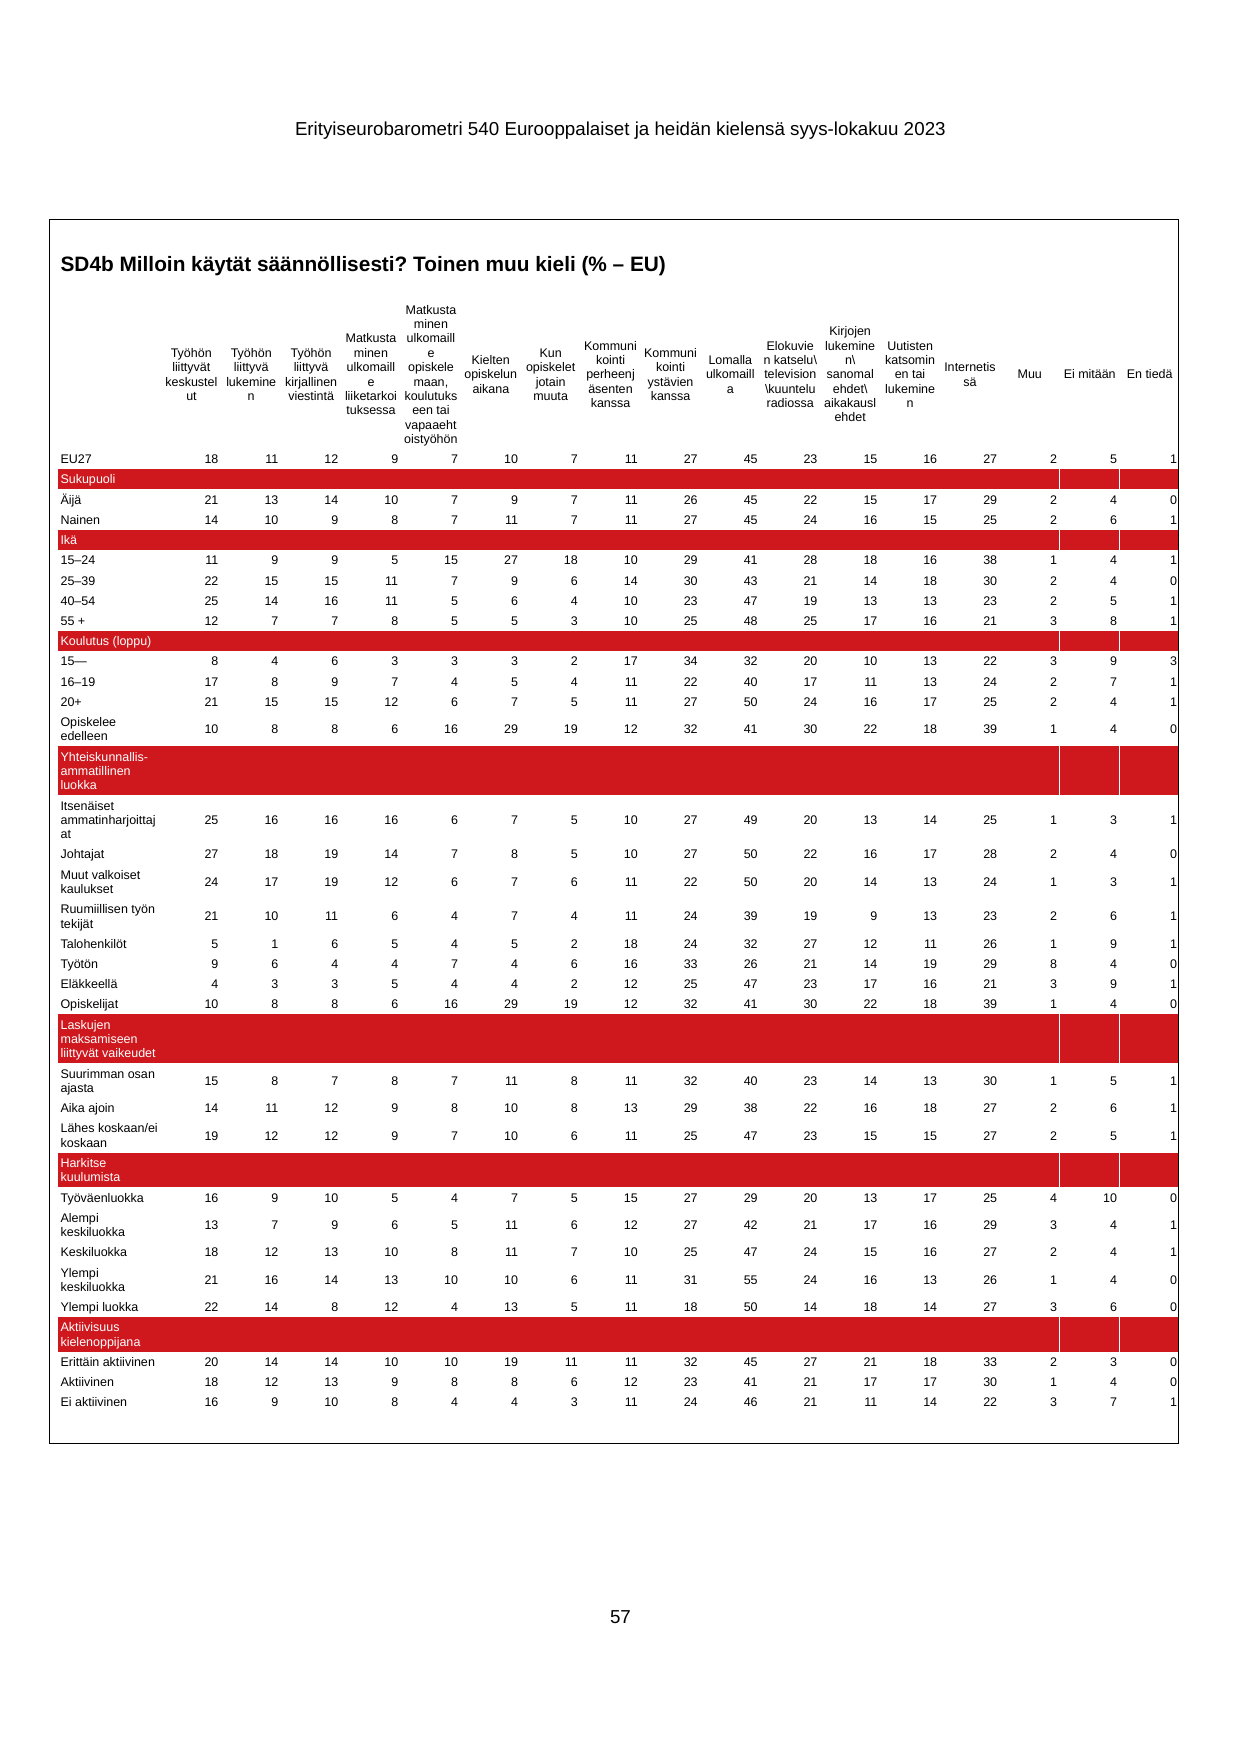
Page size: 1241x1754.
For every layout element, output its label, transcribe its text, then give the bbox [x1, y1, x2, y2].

table_cell [281, 1317, 341, 1352]
table_cell [700, 746, 760, 795]
table_cell 8 [1000, 954, 1059, 974]
table_cell 25 [940, 1187, 1000, 1207]
table_cell [940, 631, 1000, 651]
table_cell Keskiluokka [58, 1242, 161, 1262]
table_cell 10 [580, 795, 640, 844]
table_cell 25 [161, 590, 221, 611]
table_cell 0 [1120, 1352, 1178, 1372]
table_cell 0 [1120, 954, 1178, 974]
table_cell 9 [820, 899, 880, 933]
table_cell 25 [640, 1118, 700, 1153]
table_cell Talohenkilöt [58, 934, 161, 954]
table_cell [1000, 1153, 1059, 1187]
table_cell 5 [401, 590, 461, 611]
table_cell 4 [1060, 994, 1119, 1014]
table_cell 22 [760, 844, 820, 864]
table_cell 20 [760, 651, 820, 671]
table_cell 6 [461, 590, 521, 611]
table_cell [640, 1153, 700, 1187]
table_cell 49 [700, 795, 760, 844]
table_cell 3 [221, 974, 281, 994]
table_cell 17 [580, 651, 640, 671]
table_cell 21 [760, 1208, 820, 1242]
table_cell 17 [221, 864, 281, 899]
table_cell 14 [221, 590, 281, 611]
table_cell [880, 1317, 940, 1352]
table_cell [820, 1153, 880, 1187]
table_cell 6 [521, 570, 580, 590]
table_cell 1 [1000, 1372, 1059, 1392]
table_cell [161, 1014, 221, 1063]
table_cell 1 [1120, 974, 1178, 994]
table_cell 8 [401, 1242, 461, 1262]
table_cell 6 [281, 934, 341, 954]
table_cell 16 [221, 1262, 281, 1297]
table_cell [640, 530, 700, 550]
table_cell 25 [940, 691, 1000, 712]
table_cell 14 [221, 1352, 281, 1372]
table_cell 17 [760, 671, 820, 691]
table_cell 12 [580, 974, 640, 994]
table_cell [1060, 469, 1119, 489]
table_cell 15 [221, 691, 281, 712]
table_cell Lähes koskaan/ei koskaan [58, 1118, 161, 1153]
table_cell 26 [640, 489, 700, 509]
table_cell [1000, 631, 1059, 651]
table_cell 3 [1000, 1297, 1059, 1317]
table_cell Aktiivisuus kielenoppijana [58, 1317, 161, 1352]
table_cell Työväenluokka [58, 1187, 161, 1207]
table_cell 24 [640, 899, 700, 933]
table_cell [341, 746, 401, 795]
table_cell 8 [1060, 611, 1119, 631]
table_cell [640, 1317, 700, 1352]
table_cell 15 [161, 1063, 221, 1098]
table_cell 16 [820, 1098, 880, 1118]
table_cell Erittäin aktiivinen [58, 1352, 161, 1372]
table_cell 10 [1060, 1187, 1119, 1207]
table_cell 7 [401, 570, 461, 590]
table_cell 24 [640, 934, 700, 954]
table_cell [1060, 1153, 1119, 1187]
table_cell [580, 1014, 640, 1063]
table_cell 7 [1060, 671, 1119, 691]
table_cell 15 [281, 691, 341, 712]
table_cell 15 [880, 510, 940, 530]
table_cell 12 [221, 1118, 281, 1153]
table_cell 14 [880, 1297, 940, 1317]
table_cell 6 [401, 795, 461, 844]
table_cell 18 [880, 712, 940, 746]
table_cell Kun opiskelet jotain muuta [521, 299, 580, 449]
table_cell 16 [281, 795, 341, 844]
table_cell 32 [640, 1352, 700, 1372]
table_cell 1 [1120, 550, 1178, 570]
table_cell 13 [880, 1063, 940, 1098]
table_cell 23 [940, 899, 1000, 933]
table_cell [401, 746, 461, 795]
table_cell [281, 469, 341, 489]
table_cell 47 [700, 1242, 760, 1262]
table_cell [521, 530, 580, 550]
table_cell 8 [221, 994, 281, 1014]
table_cell 29 [640, 1098, 700, 1118]
table_cell 41 [700, 994, 760, 1014]
table_cell 11 [580, 864, 640, 899]
table_cell 24 [760, 1242, 820, 1262]
table_cell [880, 631, 940, 651]
table_cell 8 [401, 1372, 461, 1392]
table_cell [461, 1014, 521, 1063]
table_cell 22 [820, 712, 880, 746]
table_cell 4 [1060, 570, 1119, 590]
table_cell Itsenäiset ammatinharjoittajat [58, 795, 161, 844]
table_cell 15 [880, 1118, 940, 1153]
table_cell 6 [1060, 1098, 1119, 1118]
table_cell 21 [760, 570, 820, 590]
table_cell [1060, 746, 1119, 795]
table_cell 17 [820, 1208, 880, 1242]
table_cell 4 [461, 974, 521, 994]
table_cell 21 [161, 899, 221, 933]
table_cell 30 [760, 994, 820, 1014]
table_cell 9 [281, 671, 341, 691]
table_cell [940, 469, 1000, 489]
table_cell 29 [640, 550, 700, 570]
table_cell 3 [521, 611, 580, 631]
table_cell 11 [580, 449, 640, 469]
table_cell 18 [161, 449, 221, 469]
table_cell 9 [461, 489, 521, 509]
table_cell [580, 1317, 640, 1352]
table_cell 7 [461, 795, 521, 844]
table_cell 6 [521, 1262, 580, 1297]
table_cell 0 [1120, 1297, 1178, 1317]
table_cell 16 [880, 611, 940, 631]
table_cell 0 [1120, 1187, 1178, 1207]
table_cell 0 [1120, 712, 1178, 746]
table_cell 7 [521, 449, 580, 469]
table_cell Ylempi keskiluokka [58, 1262, 161, 1297]
table_cell Ruumiillisen työn tekijät [58, 899, 161, 933]
table_cell [580, 631, 640, 651]
table_cell 45 [700, 1352, 760, 1372]
table_cell 5 [341, 550, 401, 570]
table_cell 1 [1000, 1063, 1059, 1098]
table_cell 15— [58, 651, 161, 671]
table_cell 24 [760, 1262, 820, 1297]
table_cell [461, 746, 521, 795]
table_cell 9 [341, 1372, 401, 1392]
table_cell 1 [1120, 1063, 1178, 1098]
table_cell 18 [161, 1242, 221, 1262]
table_cell 32 [640, 994, 700, 1014]
table_cell 6 [1060, 510, 1119, 530]
table_cell 5 [341, 974, 401, 994]
table_cell [1000, 469, 1059, 489]
table_cell Äijä [58, 489, 161, 509]
table_cell 32 [700, 934, 760, 954]
table_cell 8 [401, 1098, 461, 1118]
table_header [940, 249, 1000, 279]
table_cell 3 [1000, 611, 1059, 631]
table_cell 6 [521, 864, 580, 899]
table_cell 25 [640, 1242, 700, 1262]
table_cell 15 [820, 449, 880, 469]
table_cell Kommunikointi perheenjäsenten kanssa [580, 299, 640, 449]
table_cell 4 [521, 899, 580, 933]
table_cell 4 [461, 1392, 521, 1412]
table_cell [221, 469, 281, 489]
table_cell 15 [820, 1242, 880, 1262]
table_cell 5 [521, 691, 580, 712]
table_cell 22 [940, 1392, 1000, 1412]
table_cell 29 [940, 489, 1000, 509]
table_cell 17 [880, 1187, 940, 1207]
table_cell 11 [521, 1352, 580, 1372]
table_cell 25 [940, 795, 1000, 844]
table_cell [820, 1014, 880, 1063]
table_cell 4 [1060, 1372, 1119, 1392]
table_cell [221, 746, 281, 795]
table_cell 5 [341, 1187, 401, 1207]
table_cell 9 [1060, 651, 1119, 671]
table_cell 45 [700, 510, 760, 530]
table_cell 2 [1000, 844, 1059, 864]
table_cell 24 [760, 691, 820, 712]
table_cell 5 [461, 671, 521, 691]
table_cell [940, 1317, 1000, 1352]
table_cell [341, 279, 401, 299]
table_cell 9 [161, 954, 221, 974]
table_cell 9 [221, 550, 281, 570]
table_cell 18 [521, 550, 580, 570]
table_cell Sukupuoli [58, 469, 161, 489]
table_cell 13 [880, 590, 940, 611]
table_cell 22 [640, 864, 700, 899]
table_cell [820, 746, 880, 795]
table_cell 27 [640, 795, 700, 844]
table_cell 3 [1000, 1208, 1059, 1242]
table_cell Lomalla ulkomailla [700, 299, 760, 449]
table_cell 20+ [58, 691, 161, 712]
table_cell 20 [760, 1187, 820, 1207]
table_cell [1120, 1317, 1178, 1352]
table_cell 10 [341, 489, 401, 509]
table_cell [760, 746, 820, 795]
table_cell [880, 469, 940, 489]
table_cell [700, 1153, 760, 1187]
table_cell 33 [640, 954, 700, 974]
table_cell 16–19 [58, 671, 161, 691]
table_cell 10 [281, 1187, 341, 1207]
table_cell [1060, 631, 1119, 651]
table_cell [281, 746, 341, 795]
table_cell [1060, 279, 1119, 299]
table_cell 2 [1000, 570, 1059, 590]
table_cell 9 [281, 550, 341, 570]
table_cell 19 [880, 954, 940, 974]
table_cell 21 [820, 1352, 880, 1372]
table_cell 19 [461, 1352, 521, 1372]
table_cell Harkitse kuulumista [58, 1153, 161, 1187]
table_cell [461, 1153, 521, 1187]
table_cell 8 [461, 844, 521, 864]
table_header [760, 249, 820, 279]
table_cell [760, 1153, 820, 1187]
table_cell 5 [1060, 1063, 1119, 1098]
table_cell 8 [221, 712, 281, 746]
table_cell 9 [1060, 974, 1119, 994]
table_cell 10 [461, 1262, 521, 1297]
table_cell 10 [580, 844, 640, 864]
table_cell Matkustaminen ulkomaille liiketarkoituksessa [341, 299, 401, 449]
table_cell 3 [281, 974, 341, 994]
table_cell 27 [161, 844, 221, 864]
table_cell 32 [640, 712, 700, 746]
table_cell [1000, 279, 1059, 299]
table_header [1060, 249, 1119, 279]
table_cell 6 [401, 864, 461, 899]
table_cell [161, 1317, 221, 1352]
table_cell 2 [1000, 899, 1059, 933]
table_cell 16 [880, 1208, 940, 1242]
table_cell 28 [940, 844, 1000, 864]
table_cell 2 [521, 934, 580, 954]
table_cell 14 [341, 844, 401, 864]
table_cell 7 [521, 1242, 580, 1262]
table_cell [221, 1317, 281, 1352]
table_cell 13 [880, 651, 940, 671]
table_cell 15 [401, 550, 461, 570]
table_cell 11 [880, 934, 940, 954]
table_cell 7 [221, 611, 281, 631]
table_cell [1000, 1014, 1059, 1063]
table_cell 25 [640, 611, 700, 631]
table_cell 4 [281, 954, 341, 974]
table_cell 10 [820, 651, 880, 671]
table_cell EU27 [58, 449, 161, 469]
table_cell 14 [580, 570, 640, 590]
table_cell 31 [640, 1262, 700, 1297]
table_cell 1 [221, 934, 281, 954]
table_cell 14 [281, 1352, 341, 1372]
table_cell 30 [640, 570, 700, 590]
table_cell 11 [461, 1242, 521, 1262]
table_cell 5 [461, 611, 521, 631]
table_cell 11 [580, 691, 640, 712]
table_cell 5 [1060, 590, 1119, 611]
table_cell 8 [221, 671, 281, 691]
table_cell [221, 631, 281, 651]
table_cell [940, 1014, 1000, 1063]
table_cell 7 [341, 671, 401, 691]
table_cell 4 [1060, 954, 1119, 974]
table_cell 14 [161, 510, 221, 530]
table_cell Alempi keskiluokka [58, 1208, 161, 1242]
table_cell 5 [1060, 1118, 1119, 1153]
table_cell 4 [461, 954, 521, 974]
table_cell 13 [461, 1297, 521, 1317]
table_cell 27 [940, 449, 1000, 469]
table_cell 40 [700, 1063, 760, 1098]
table_cell 15 [281, 570, 341, 590]
table_cell 6 [521, 954, 580, 974]
table_cell [700, 469, 760, 489]
table_cell 5 [521, 1187, 580, 1207]
table_cell 14 [820, 954, 880, 974]
table_cell [760, 530, 820, 550]
table_cell 11 [820, 671, 880, 691]
table_cell 1 [1000, 1262, 1059, 1297]
table_cell [580, 279, 640, 299]
table_cell 16 [880, 1242, 940, 1262]
table_cell 18 [640, 1297, 700, 1317]
table_cell [221, 279, 281, 299]
table_cell 12 [580, 994, 640, 1014]
table_cell 1 [1000, 934, 1059, 954]
table_cell 1 [1000, 795, 1059, 844]
table_cell [1000, 530, 1059, 550]
table_cell 4 [1000, 1187, 1059, 1207]
table_cell 4 [401, 974, 461, 994]
table_cell 1 [1120, 1118, 1178, 1153]
table_cell 33 [940, 1352, 1000, 1372]
table_cell 11 [580, 671, 640, 691]
table_cell 16 [341, 795, 401, 844]
table_cell [820, 631, 880, 651]
table_cell 6 [521, 1208, 580, 1242]
table_cell 9 [221, 1187, 281, 1207]
table_cell 28 [760, 550, 820, 570]
table_cell 6 [281, 651, 341, 671]
table_cell 23 [640, 1372, 700, 1392]
table_cell 55 [700, 1262, 760, 1297]
table_cell 21 [760, 954, 820, 974]
table_cell 22 [161, 570, 221, 590]
table_cell [401, 279, 461, 299]
table_cell 3 [1060, 864, 1119, 899]
table_cell 18 [161, 1372, 221, 1392]
table_cell [401, 1317, 461, 1352]
table_cell 12 [341, 1297, 401, 1317]
table_cell [281, 1014, 341, 1063]
table_cell [760, 279, 820, 299]
table_cell 17 [161, 671, 221, 691]
table_cell 32 [640, 1063, 700, 1098]
table_cell 9 [461, 570, 521, 590]
table_cell [640, 746, 700, 795]
table_cell 5 [521, 795, 580, 844]
table_cell [461, 1317, 521, 1352]
table_cell 6 [341, 712, 401, 746]
table_cell 42 [700, 1208, 760, 1242]
table_cell 0 [1120, 844, 1178, 864]
table_cell 27 [940, 1098, 1000, 1118]
table_cell 25–39 [58, 570, 161, 590]
table_cell 13 [880, 1262, 940, 1297]
table_cell 5 [1060, 449, 1119, 469]
table_cell [281, 1153, 341, 1187]
table_cell [640, 631, 700, 651]
table_cell 4 [521, 671, 580, 691]
table_cell 2 [521, 974, 580, 994]
table_cell 27 [640, 844, 700, 864]
table_cell 1 [1000, 712, 1059, 746]
table_cell [401, 631, 461, 651]
table_cell [341, 469, 401, 489]
table_cell 1 [1000, 550, 1059, 570]
table_cell [580, 530, 640, 550]
table_cell 0 [1120, 1262, 1178, 1297]
table_cell 27 [640, 1208, 700, 1242]
table_cell 4 [1060, 844, 1119, 864]
table_cell 3 [1000, 1392, 1059, 1412]
table_cell 15 [820, 1118, 880, 1153]
table_cell 9 [281, 510, 341, 530]
table_cell 8 [521, 1098, 580, 1118]
table_cell 48 [700, 611, 760, 631]
table_cell 21 [760, 1392, 820, 1412]
table_cell 39 [940, 712, 1000, 746]
table_cell [401, 1014, 461, 1063]
table_cell 7 [401, 954, 461, 974]
table_cell 21 [161, 1262, 221, 1297]
table_cell 10 [401, 1352, 461, 1372]
table_cell 18 [880, 570, 940, 590]
table_cell 2 [1000, 449, 1059, 469]
table_cell 30 [940, 1372, 1000, 1392]
table_cell 13 [880, 671, 940, 691]
table_cell 45 [700, 449, 760, 469]
table_cell 27 [940, 1118, 1000, 1153]
table_cell 41 [700, 1372, 760, 1392]
table_cell 1 [1120, 934, 1178, 954]
table_cell 4 [221, 651, 281, 671]
table_cell Laskujen maksamiseen liittyvät vaikeudet [58, 1014, 161, 1063]
table_cell 7 [461, 691, 521, 712]
table_cell [221, 530, 281, 550]
table_cell 16 [880, 550, 940, 570]
table_cell [760, 631, 820, 651]
table_cell 1 [1120, 611, 1178, 631]
table_cell [221, 1153, 281, 1187]
table_cell 6 [341, 1208, 401, 1242]
table_cell 19 [161, 1118, 221, 1153]
table_cell 13 [221, 489, 281, 509]
table_cell 1 [1000, 864, 1059, 899]
table_cell 3 [1000, 974, 1059, 994]
table_cell 1 [1120, 590, 1178, 611]
table_cell [161, 1153, 221, 1187]
table_cell 7 [401, 489, 461, 509]
table_cell 39 [940, 994, 1000, 1014]
table_cell 27 [940, 1297, 1000, 1317]
table_cell 21 [161, 691, 221, 712]
table_cell [880, 279, 940, 299]
table_cell Ei mitään [1060, 299, 1119, 449]
table_cell [820, 1317, 880, 1352]
table_cell 23 [940, 590, 1000, 611]
table_cell 47 [700, 1118, 760, 1153]
table_cell 8 [341, 510, 401, 530]
table_cell 38 [940, 550, 1000, 570]
table_cell [700, 1014, 760, 1063]
table_cell 4 [1060, 1262, 1119, 1297]
table_cell 19 [521, 712, 580, 746]
table_cell Opiskelijat [58, 994, 161, 1014]
table_cell 22 [640, 671, 700, 691]
table_cell 14 [820, 864, 880, 899]
table_cell [461, 469, 521, 489]
table_cell 50 [700, 864, 760, 899]
table_cell [1120, 1153, 1178, 1187]
table_cell 10 [461, 449, 521, 469]
table_cell 16 [401, 712, 461, 746]
table_cell 11 [580, 899, 640, 933]
table_cell 29 [461, 712, 521, 746]
table_cell 17 [820, 1372, 880, 1392]
table_cell [401, 1153, 461, 1187]
table_cell 8 [281, 1297, 341, 1317]
table_cell [940, 746, 1000, 795]
table_cell [1120, 746, 1178, 795]
table_cell [880, 1153, 940, 1187]
table_cell 4 [1060, 489, 1119, 509]
table_cell 11 [580, 1118, 640, 1153]
table_cell [58, 299, 161, 449]
table_cell 6 [341, 899, 401, 933]
table_cell [161, 469, 221, 489]
table_cell Kirjojen lukeminen\sanomalehdet\ aikakauslehdet [820, 299, 880, 449]
table_cell 10 [341, 1352, 401, 1372]
table_cell 16 [820, 510, 880, 530]
table_cell 2 [1000, 590, 1059, 611]
table_cell 1 [1120, 510, 1178, 530]
table_cell 39 [700, 899, 760, 933]
table_cell 16 [820, 1262, 880, 1297]
table_cell 15 [820, 489, 880, 509]
table_cell [461, 530, 521, 550]
table_cell 18 [580, 934, 640, 954]
table_cell 10 [461, 1118, 521, 1153]
table_cell Suurimman osan ajasta [58, 1063, 161, 1098]
table_cell 19 [760, 899, 820, 933]
table_cell 27 [640, 510, 700, 530]
table_cell 4 [341, 954, 401, 974]
table_cell [341, 530, 401, 550]
table_cell 8 [341, 1392, 401, 1412]
table_cell 3 [1000, 651, 1059, 671]
table_cell Internetissä [940, 299, 1000, 449]
table_cell 9 [341, 449, 401, 469]
table_cell 11 [580, 1063, 640, 1098]
table_cell 2 [521, 651, 580, 671]
table_cell 29 [461, 994, 521, 1014]
table_cell 16 [281, 590, 341, 611]
table_cell Ei aktiivinen [58, 1392, 161, 1412]
table_cell 17 [880, 489, 940, 509]
table_cell 17 [820, 611, 880, 631]
table_cell [341, 631, 401, 651]
table_cell 7 [401, 510, 461, 530]
table_cell 7 [461, 864, 521, 899]
table_cell 4 [1060, 1242, 1119, 1262]
table_cell 50 [700, 1297, 760, 1317]
table_cell 9 [341, 1118, 401, 1153]
table_cell Koulutus (loppu) [58, 631, 161, 651]
table_cell 22 [940, 651, 1000, 671]
table_cell 7 [281, 611, 341, 631]
table_cell 14 [760, 1297, 820, 1317]
table_cell Ikä [58, 530, 161, 550]
table_cell 7 [401, 1063, 461, 1098]
table_cell 40–54 [58, 590, 161, 611]
table_cell 9 [221, 1392, 281, 1412]
table_cell 4 [161, 974, 221, 994]
table_cell [161, 530, 221, 550]
table_cell 3 [341, 651, 401, 671]
table_cell [1060, 1014, 1119, 1063]
table_cell 10 [221, 510, 281, 530]
table_cell 13 [880, 864, 940, 899]
table_cell 12 [580, 1372, 640, 1392]
table_cell 13 [880, 899, 940, 933]
table_cell 1 [1120, 1392, 1178, 1412]
table_cell 24 [161, 864, 221, 899]
table_cell 8 [281, 994, 341, 1014]
table_cell 12 [341, 864, 401, 899]
table_cell Eläkkeellä [58, 974, 161, 994]
table_cell 17 [820, 974, 880, 994]
table_cell 22 [820, 994, 880, 1014]
table_cell 8 [341, 1063, 401, 1098]
table_cell 18 [221, 844, 281, 864]
table_cell 11 [580, 489, 640, 509]
table_cell [1000, 1317, 1059, 1352]
table_cell 27 [461, 550, 521, 570]
table_cell 19 [521, 994, 580, 1014]
table_cell 21 [940, 974, 1000, 994]
table_cell 7 [401, 844, 461, 864]
table_cell [820, 279, 880, 299]
table_cell 18 [820, 1297, 880, 1317]
table_cell 11 [820, 1392, 880, 1412]
table_cell 20 [760, 795, 820, 844]
table_cell 10 [401, 1262, 461, 1297]
table_cell [341, 1014, 401, 1063]
table_cell 14 [820, 570, 880, 590]
table_cell 26 [940, 934, 1000, 954]
table_cell 24 [940, 671, 1000, 691]
table_cell [401, 469, 461, 489]
table_header [1120, 249, 1178, 279]
table_cell 7 [281, 1063, 341, 1098]
table_cell 7 [401, 1118, 461, 1153]
table_header [1000, 249, 1059, 279]
table_cell 4 [401, 671, 461, 691]
table_cell 14 [820, 1063, 880, 1098]
table_cell [820, 469, 880, 489]
table_cell 3 [1120, 651, 1178, 671]
table_cell 1 [1120, 899, 1178, 933]
table_cell [521, 469, 580, 489]
table_cell 4 [521, 590, 580, 611]
table_cell [161, 279, 221, 299]
table_cell 0 [1120, 570, 1178, 590]
table_cell 16 [161, 1187, 221, 1207]
table_cell Työhön liittyvä lukeminen [221, 299, 281, 449]
table_cell 18 [880, 1352, 940, 1372]
table_cell 17 [880, 1372, 940, 1392]
table_cell 17 [880, 691, 940, 712]
table_cell 14 [281, 1262, 341, 1297]
table_cell [640, 469, 700, 489]
table_cell [1060, 530, 1119, 550]
table_cell 3 [521, 1392, 580, 1412]
table_cell 19 [281, 844, 341, 864]
table_cell Matkustaminen ulkomaille opiskelemaan, koulutukseen tai vapaaehtoistyöhön [401, 299, 461, 449]
table_cell 12 [580, 712, 640, 746]
table_cell 7 [1060, 1392, 1119, 1412]
table_cell 41 [700, 712, 760, 746]
table_cell 10 [161, 712, 221, 746]
table_header [820, 249, 880, 279]
table_cell 6 [521, 1118, 580, 1153]
table_cell [461, 631, 521, 651]
table_cell 14 [221, 1297, 281, 1317]
table_cell 2 [1000, 1098, 1059, 1118]
table_cell 3 [1060, 1352, 1119, 1372]
table_cell 10 [221, 899, 281, 933]
table_cell 7 [521, 489, 580, 509]
table_cell 27 [640, 691, 700, 712]
table_cell 1 [1120, 1098, 1178, 1118]
table_cell 11 [161, 550, 221, 570]
table_cell 45 [700, 489, 760, 509]
table_cell [640, 1014, 700, 1063]
table_cell 17 [880, 844, 940, 864]
table_cell 12 [580, 1208, 640, 1242]
table_cell 6 [221, 954, 281, 974]
table_cell 26 [700, 954, 760, 974]
table_cell 4 [401, 934, 461, 954]
table_cell 15–24 [58, 550, 161, 570]
table_cell 27 [760, 934, 820, 954]
table_cell 2 [1000, 1118, 1059, 1153]
table_cell Ylempi luokka [58, 1297, 161, 1317]
table_cell [281, 279, 341, 299]
table_cell 14 [880, 1392, 940, 1412]
table_cell 40 [700, 671, 760, 691]
table_cell 30 [760, 712, 820, 746]
table_cell 34 [640, 651, 700, 671]
table_cell 1 [1120, 795, 1178, 844]
table_cell Muut valkoiset kaulukset [58, 864, 161, 899]
table_cell 38 [700, 1098, 760, 1118]
table_cell [940, 279, 1000, 299]
table_cell 2 [1000, 671, 1059, 691]
table_cell 46 [700, 1392, 760, 1412]
table_cell [700, 1317, 760, 1352]
table_cell 26 [940, 1262, 1000, 1297]
table_cell 9 [341, 1098, 401, 1118]
table_cell [820, 530, 880, 550]
table_cell 4 [1060, 712, 1119, 746]
table_cell 10 [161, 994, 221, 1014]
table_cell 13 [161, 1208, 221, 1242]
table_cell [1060, 1317, 1119, 1352]
table_cell 7 [221, 1208, 281, 1242]
table_cell [461, 279, 521, 299]
table_cell 5 [401, 1208, 461, 1242]
table_cell 6 [1060, 899, 1119, 933]
table_cell 10 [580, 611, 640, 631]
table_cell 11 [281, 899, 341, 933]
table_cell 1 [1000, 994, 1059, 1014]
table_cell 10 [580, 590, 640, 611]
table_cell 19 [281, 864, 341, 899]
table_cell Kielten opiskelun aikana [461, 299, 521, 449]
table_cell 9 [281, 1208, 341, 1242]
table_cell Uutisten katsominen tai lukeminen [880, 299, 940, 449]
table_cell 23 [760, 1118, 820, 1153]
table_cell 16 [820, 844, 880, 864]
table_cell 22 [760, 1098, 820, 1118]
table_cell 18 [880, 994, 940, 1014]
table_cell 10 [341, 1242, 401, 1262]
table_cell [221, 1014, 281, 1063]
table_cell 11 [461, 1063, 521, 1098]
table_cell Työhön liittyvät keskustelut [161, 299, 221, 449]
table_cell 2 [1000, 691, 1059, 712]
table_cell En tiedä [1120, 299, 1178, 449]
table_cell [341, 1317, 401, 1352]
table_cell 4 [401, 1297, 461, 1317]
table_cell 30 [940, 570, 1000, 590]
table_cell 14 [880, 795, 940, 844]
table_cell 27 [640, 1187, 700, 1207]
table_cell 10 [580, 1242, 640, 1262]
table_cell 4 [1060, 691, 1119, 712]
table_cell [1120, 530, 1178, 550]
table_cell 27 [760, 1352, 820, 1372]
table_cell 20 [760, 864, 820, 899]
table_cell [58, 279, 161, 299]
table_cell 2 [1000, 1242, 1059, 1262]
table_cell 12 [221, 1372, 281, 1392]
table_cell [700, 530, 760, 550]
table_cell 1 [1120, 864, 1178, 899]
table_cell 16 [880, 449, 940, 469]
table_cell Nainen [58, 510, 161, 530]
table_cell 11 [580, 1297, 640, 1317]
table_cell 0 [1120, 994, 1178, 1014]
table_cell 7 [461, 899, 521, 933]
table_cell [281, 631, 341, 651]
table_cell 25 [640, 974, 700, 994]
table_cell 5 [461, 934, 521, 954]
table_cell 4 [401, 899, 461, 933]
table_cell 10 [281, 1392, 341, 1412]
table_cell 11 [580, 510, 640, 530]
table_cell 7 [401, 449, 461, 469]
table_cell 5 [401, 611, 461, 631]
table_cell 25 [940, 510, 1000, 530]
table_cell 50 [700, 691, 760, 712]
table_cell 11 [580, 1392, 640, 1412]
table_cell 4 [401, 1392, 461, 1412]
table_cell 12 [281, 1098, 341, 1118]
table_cell 13 [820, 795, 880, 844]
table_cell 18 [880, 1098, 940, 1118]
table_cell 8 [221, 1063, 281, 1098]
table_cell 47 [700, 974, 760, 994]
table_cell Yhteiskunnallis-ammatillinen luokka [58, 746, 161, 795]
table_cell [281, 530, 341, 550]
table_cell [940, 1153, 1000, 1187]
table_cell 2 [1000, 510, 1059, 530]
table_cell Työhön liittyvä kirjallinen viestintä [281, 299, 341, 449]
table_cell 5 [161, 934, 221, 954]
table_cell 24 [940, 864, 1000, 899]
table_cell Aika ajoin [58, 1098, 161, 1118]
table_cell 4 [1060, 1208, 1119, 1242]
table_cell 29 [940, 1208, 1000, 1242]
table_cell 22 [760, 489, 820, 509]
table_cell 22 [161, 1297, 221, 1317]
table_cell 32 [700, 651, 760, 671]
table_cell 16 [401, 994, 461, 1014]
table_cell 21 [760, 1372, 820, 1392]
table_cell 8 [521, 1063, 580, 1098]
table_cell 13 [820, 590, 880, 611]
table_cell 1 [1120, 691, 1178, 712]
table_cell 12 [341, 691, 401, 712]
table_cell [1120, 279, 1178, 299]
table_cell 11 [341, 570, 401, 590]
table_cell Elokuvien katselu\television\kuuntelu radiossa [760, 299, 820, 449]
table_cell [521, 631, 580, 651]
table_cell [161, 631, 221, 651]
table_cell 13 [341, 1262, 401, 1297]
table_cell Työtön [58, 954, 161, 974]
table_cell 3 [401, 651, 461, 671]
table_cell [700, 279, 760, 299]
table_cell 4 [1060, 550, 1119, 570]
table_cell 9 [1060, 934, 1119, 954]
table_cell [580, 1153, 640, 1187]
table_cell 25 [161, 795, 221, 844]
table_cell [760, 469, 820, 489]
table_cell 13 [580, 1098, 640, 1118]
table_cell 1 [1120, 1242, 1178, 1262]
table_cell 0 [1120, 489, 1178, 509]
table_cell 25 [760, 611, 820, 631]
table_cell 1 [1120, 671, 1178, 691]
table_cell 8 [341, 611, 401, 631]
table_cell 8 [461, 1372, 521, 1392]
table_cell 21 [161, 489, 221, 509]
table_cell 27 [940, 1242, 1000, 1262]
table_cell [161, 746, 221, 795]
table_cell 12 [161, 611, 221, 631]
table_cell 4 [401, 1187, 461, 1207]
table_cell 29 [700, 1187, 760, 1207]
table_cell 23 [760, 1063, 820, 1098]
table_cell 11 [221, 1098, 281, 1118]
table_cell [1120, 469, 1178, 489]
table_cell 2 [1000, 489, 1059, 509]
table_cell [1120, 1014, 1178, 1063]
table_cell 21 [940, 611, 1000, 631]
table_cell 15 [580, 1187, 640, 1207]
table_cell 24 [760, 510, 820, 530]
table_cell 6 [401, 691, 461, 712]
table_cell 3 [461, 651, 521, 671]
table_cell Aktiivinen [58, 1372, 161, 1392]
table_cell 12 [221, 1242, 281, 1262]
table_cell [521, 279, 580, 299]
table_header [880, 249, 940, 279]
table_cell [940, 530, 1000, 550]
table_cell 14 [281, 489, 341, 509]
table_cell 27 [640, 449, 700, 469]
table_cell [760, 1317, 820, 1352]
table_cell 13 [281, 1242, 341, 1262]
table_cell 7 [461, 1187, 521, 1207]
table_cell 6 [521, 1372, 580, 1392]
table_cell 14 [161, 1098, 221, 1118]
table_cell 16 [221, 795, 281, 844]
table_cell 11 [221, 449, 281, 469]
table_cell 0 [1120, 1372, 1178, 1392]
table_cell 16 [580, 954, 640, 974]
table_cell 16 [820, 691, 880, 712]
table_cell [580, 746, 640, 795]
table_cell [521, 746, 580, 795]
table_cell 30 [940, 1063, 1000, 1098]
table_cell 16 [880, 974, 940, 994]
table_cell 41 [700, 550, 760, 570]
table_cell 6 [1060, 1297, 1119, 1317]
table_header [700, 249, 760, 279]
table_cell [580, 469, 640, 489]
table_cell 8 [161, 651, 221, 671]
table_cell 2 [1000, 1352, 1059, 1372]
table_cell [880, 1014, 940, 1063]
table_cell 23 [760, 449, 820, 469]
table_cell 13 [820, 1187, 880, 1207]
table_cell 11 [580, 1262, 640, 1297]
table_cell 18 [820, 550, 880, 570]
table_cell [401, 530, 461, 550]
table_cell [521, 1153, 580, 1187]
table_cell 19 [760, 590, 820, 611]
table_cell 55 + [58, 611, 161, 631]
table_cell [341, 1153, 401, 1187]
table_cell [640, 279, 700, 299]
table_cell 11 [341, 590, 401, 611]
table_header SD4b Milloin käytät säännöllisesti? Toinen muu kieli (% – EU) [58, 249, 700, 279]
table_cell 1 [1120, 1208, 1178, 1242]
table_cell 1 [1120, 449, 1178, 469]
table_cell 12 [820, 934, 880, 954]
table_cell 23 [760, 974, 820, 994]
table_cell Muu [1000, 299, 1059, 449]
table_cell 15 [221, 570, 281, 590]
table_cell [521, 1014, 580, 1063]
table_cell 24 [640, 1392, 700, 1412]
table_cell Kommunikointi ystävien kanssa [640, 299, 700, 449]
table_cell 43 [700, 570, 760, 590]
table_cell 47 [700, 590, 760, 611]
table_cell [1120, 631, 1178, 651]
table_cell 23 [640, 590, 700, 611]
table_cell 10 [580, 550, 640, 570]
table_cell 11 [580, 1352, 640, 1372]
table_cell [880, 530, 940, 550]
table_cell 29 [940, 954, 1000, 974]
table_cell 8 [281, 712, 341, 746]
table_cell 10 [461, 1098, 521, 1118]
table_cell [700, 631, 760, 651]
table_cell 50 [700, 844, 760, 864]
table_cell 16 [161, 1392, 221, 1412]
table_cell Johtajat [58, 844, 161, 864]
table_cell 12 [281, 1118, 341, 1153]
table_cell 11 [461, 510, 521, 530]
table_cell 12 [281, 449, 341, 469]
table_cell [880, 746, 940, 795]
table_cell 7 [521, 510, 580, 530]
table_cell 3 [1060, 795, 1119, 844]
table_cell 20 [161, 1352, 221, 1372]
table_cell 6 [341, 994, 401, 1014]
table_cell 11 [461, 1208, 521, 1242]
table_cell 13 [281, 1372, 341, 1392]
table_cell [1000, 746, 1059, 795]
table_cell 5 [341, 934, 401, 954]
table_cell 5 [521, 1297, 580, 1317]
table_cell Opiskelee edelleen [58, 712, 161, 746]
table_cell 5 [521, 844, 580, 864]
table_cell [521, 1317, 580, 1352]
table_cell [760, 1014, 820, 1063]
